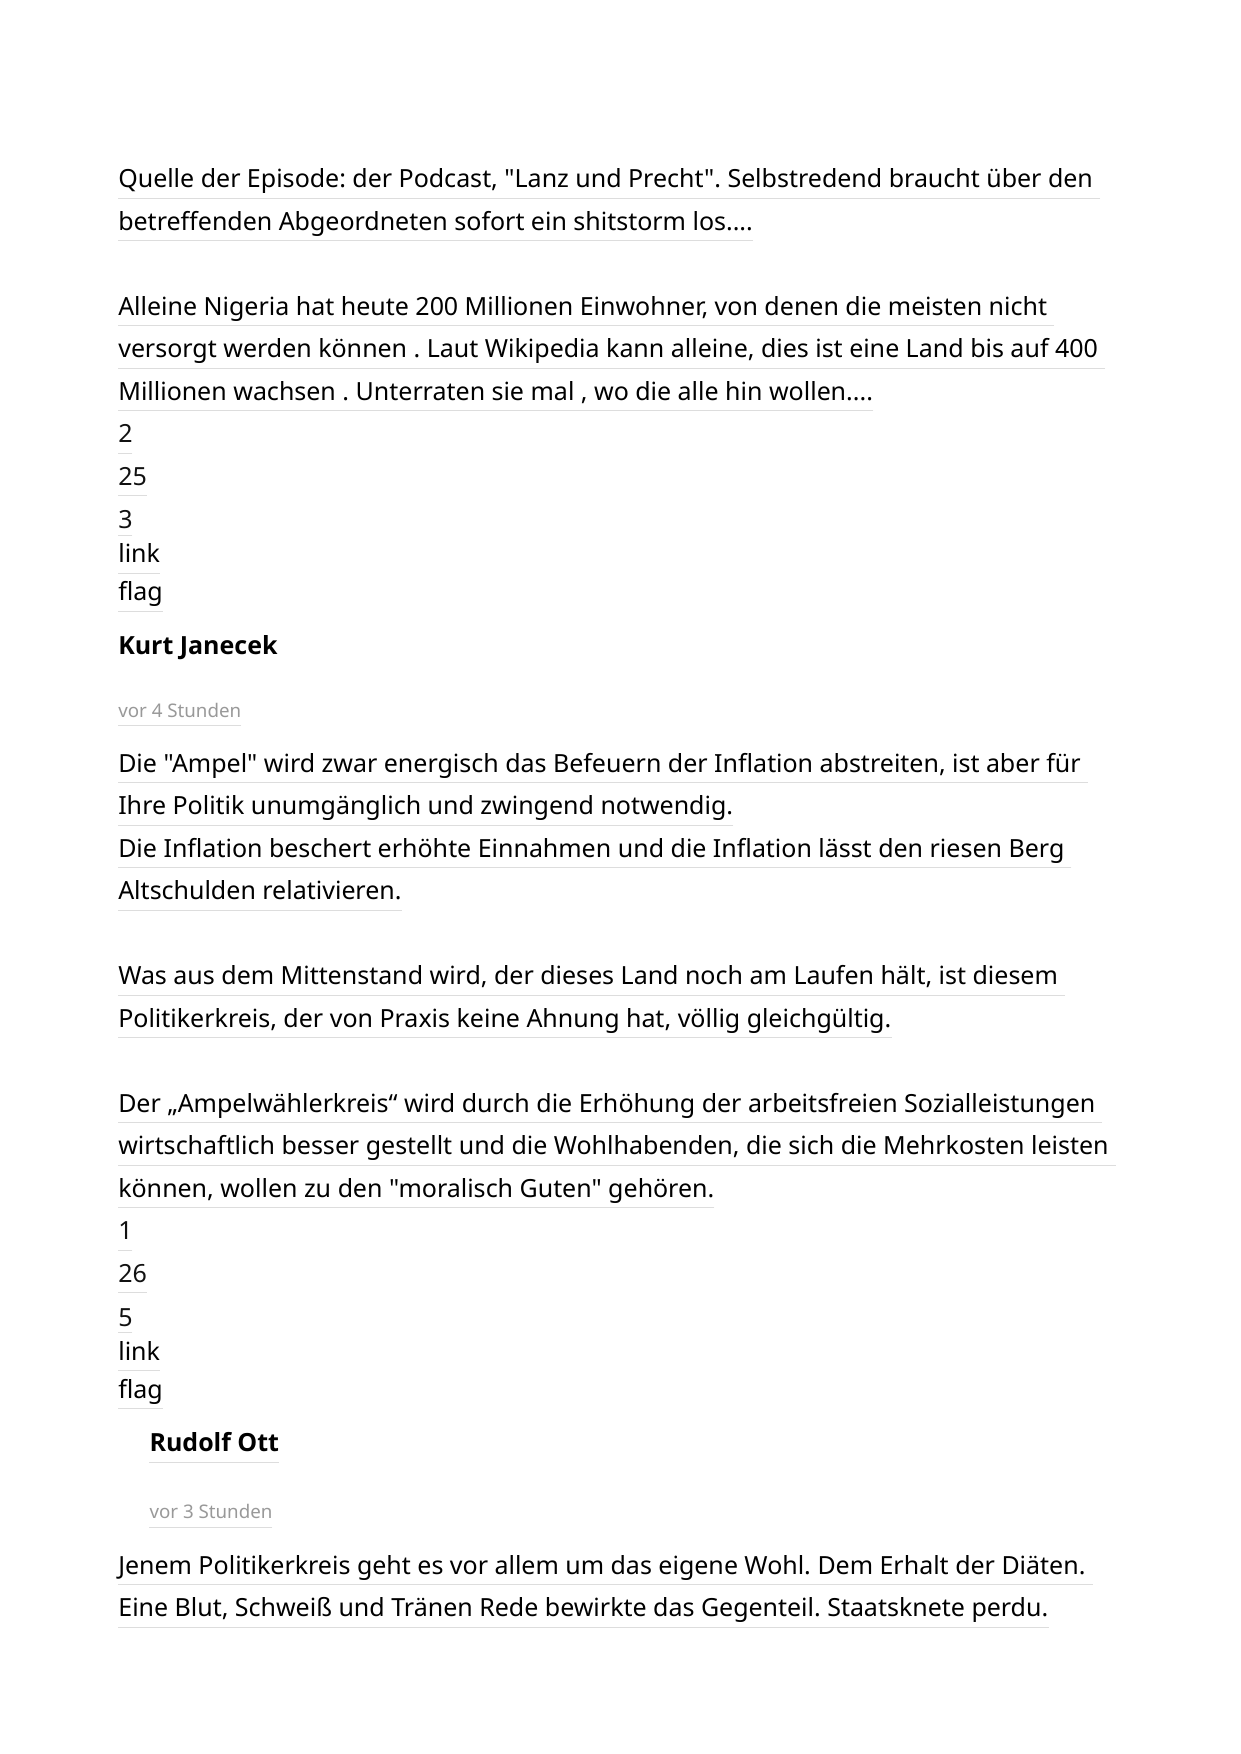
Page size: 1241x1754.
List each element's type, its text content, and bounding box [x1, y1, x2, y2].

text link [118, 536, 1122, 574]
text 1 [118, 1213, 1122, 1251]
text Kurt Janecek [118, 628, 1122, 662]
text Quelle der Episode: der Podcast, "Lanz und Precht". Selbstredend braucht über den betreffenden Abgeordneten sofort ein shitstorm los.... Alleine Nigeria hat heute 200 Millionen Einwohner, von denen die meisten nicht versorgt werden können . Laut Wikipedia kann alleine, dies ist eine Land bis auf 400 Millionen wachsen . Unterraten sie mal , wo die alle hin wollen.... [118, 118, 1122, 411]
text 26 [118, 1256, 1122, 1293]
text flag [118, 574, 1122, 612]
text 2 [118, 416, 1122, 454]
text 5 [118, 1298, 1122, 1333]
text flag [118, 1371, 1122, 1409]
text link [118, 1333, 1122, 1371]
text Rudolf Ott [149, 1425, 1122, 1463]
text 3 [118, 501, 1122, 536]
text Die "Ampel" wird zwar energisch das Befeuern der Inflation abstreiten, ist aber für Ihre Politik unumgänglich und zwingend notwendig. Die Inflation beschert erhöhte Einnahmen und die Inflation lässt den riesen Berg Altschulden relativieren. Was aus dem Mittenstand wird, der dieses Land noch am Laufen hält, ist diesem Politikerkreis, der von Praxis keine Ahnung hat, völlig gleichgültig. Der „Ampelwählerkreis“ wird durch die Erhöhung der arbeitsfreien Sozialleistungen wirtschaftlich besser gestellt und die Wohlhabenden, die sich die Mehrkosten leisten können, wollen zu den "moralisch Guten" gehören. [118, 746, 1122, 1208]
text 25 [118, 458, 1122, 496]
text Jenem Politikerkreis geht es vor allem um das eigene Wohl. Dem Erhalt der Diäten. Eine Blut, Schweiß und Tränen Rede bewirkte das Gegenteil. Staatsknete perdu. [118, 1547, 1122, 1628]
text vor 3 Stunden [149, 1499, 1117, 1528]
text vor 4 Stunden [118, 697, 1117, 726]
